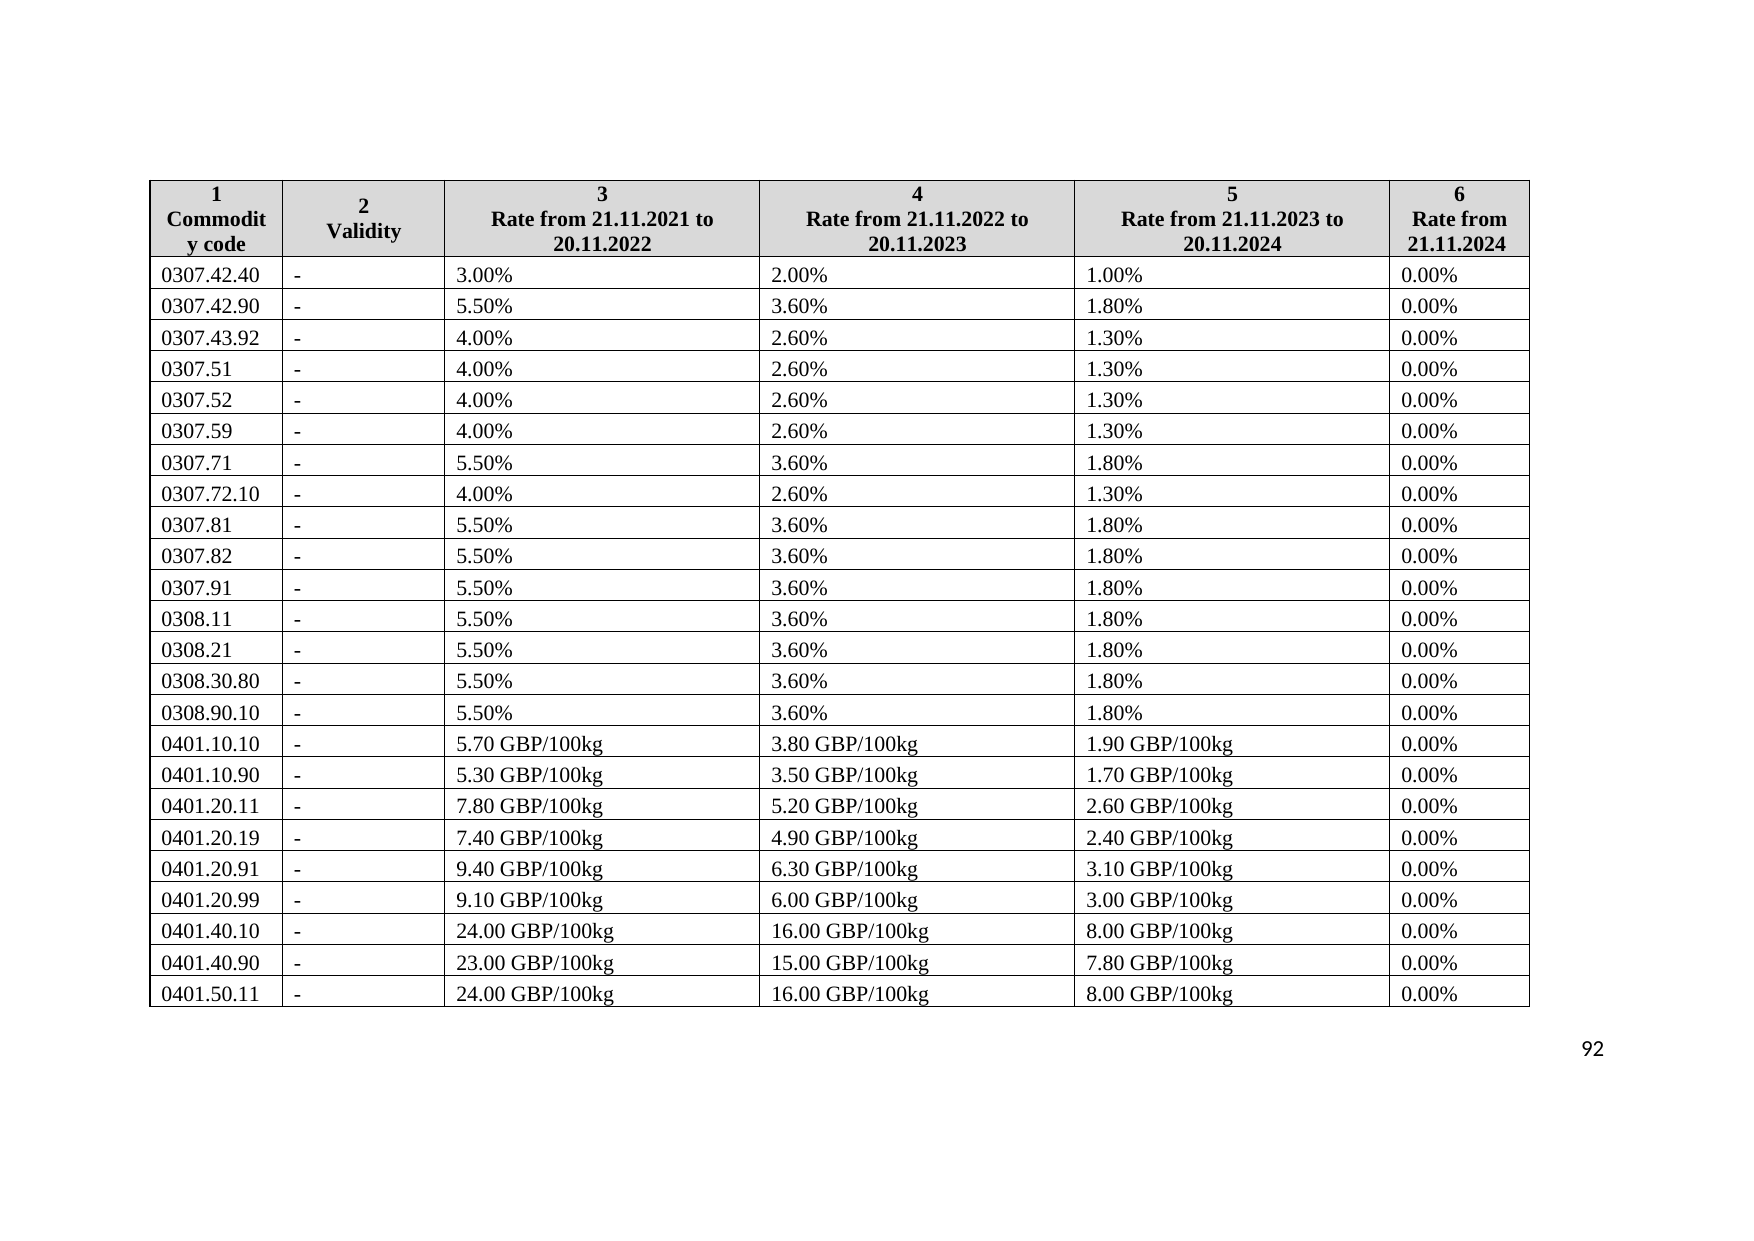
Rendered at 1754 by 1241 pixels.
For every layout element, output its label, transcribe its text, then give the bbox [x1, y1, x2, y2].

table_cell 0.00% [1390, 664, 1529, 694]
table_cell 0.00% [1390, 726, 1529, 756]
table_cell 4.00% [445, 476, 759, 506]
table_cell 5.50% [445, 601, 759, 631]
table_cell 4.00% [445, 320, 759, 350]
table_cell 0.00% [1390, 570, 1529, 600]
table_cell 7.40 GBP/100kg [445, 820, 759, 850]
table_cell 0307.43.92 [151, 320, 282, 350]
table_cell - [283, 351, 444, 381]
table_cell 0308.21 [151, 632, 282, 662]
table_cell 0307.81 [151, 507, 282, 537]
table_header 6 Rate from 21.11.2024 [1390, 181, 1529, 256]
table_cell - [283, 695, 444, 725]
table_cell - [283, 445, 444, 475]
table_cell 0307.91 [151, 570, 282, 600]
table_cell 2.60% [760, 351, 1074, 381]
table_header 5 Rate from 21.11.2023 to 20.11.2024 [1075, 181, 1389, 256]
table_cell 1.30% [1075, 351, 1389, 381]
table_cell 0.00% [1390, 476, 1529, 506]
table_cell 1.80% [1075, 445, 1389, 475]
table_cell 1.80% [1075, 507, 1389, 537]
table_cell 16.00 GBP/100kg [760, 976, 1074, 1006]
table_cell 5.50% [445, 664, 759, 694]
table_cell 0307.59 [151, 414, 282, 444]
table_cell 0.00% [1390, 914, 1529, 944]
table_cell 6.30 GBP/100kg [760, 851, 1074, 881]
table_cell - [283, 414, 444, 444]
table_header 1 Commodity code [151, 181, 282, 256]
table_cell 5.50% [445, 695, 759, 725]
table_cell 2.60 GBP/100kg [1075, 789, 1389, 819]
table_cell - [283, 257, 444, 287]
table_cell 0308.90.10 [151, 695, 282, 725]
table_cell 3.60% [760, 570, 1074, 600]
table_cell 0.00% [1390, 976, 1529, 1006]
table_cell 3.10 GBP/100kg [1075, 851, 1389, 881]
table_cell 0.00% [1390, 414, 1529, 444]
table_cell 0.00% [1390, 257, 1529, 287]
table_cell 4.00% [445, 414, 759, 444]
table_cell - [283, 976, 444, 1006]
table_cell - [283, 914, 444, 944]
table_cell 9.40 GBP/100kg [445, 851, 759, 881]
table_cell 0.00% [1390, 632, 1529, 662]
table_cell 0.00% [1390, 882, 1529, 912]
table_cell 1.80% [1075, 695, 1389, 725]
table_cell 3.60% [760, 289, 1074, 319]
table_cell - [283, 945, 444, 975]
table_cell - [283, 507, 444, 537]
table_cell 3.60% [760, 632, 1074, 662]
table_cell 0308.30.80 [151, 664, 282, 694]
table_cell 1.30% [1075, 476, 1389, 506]
table_cell 24.00 GBP/100kg [445, 914, 759, 944]
table_cell 5.50% [445, 507, 759, 537]
table_cell 5.50% [445, 445, 759, 475]
table_cell 0401.10.10 [151, 726, 282, 756]
table_cell 1.80% [1075, 539, 1389, 569]
table_header 2 Validity [283, 181, 444, 256]
table_cell 1.80% [1075, 664, 1389, 694]
table_cell 0.00% [1390, 851, 1529, 881]
table_cell 1.30% [1075, 382, 1389, 412]
table_header 3 Rate from 21.11.2021 to 20.11.2022 [445, 181, 759, 256]
table_cell 0.00% [1390, 320, 1529, 350]
table_cell 16.00 GBP/100kg [760, 914, 1074, 944]
table_cell - [283, 851, 444, 881]
table_cell 2.60% [760, 320, 1074, 350]
table_cell 3.60% [760, 539, 1074, 569]
table_cell 3.00 GBP/100kg [1075, 882, 1389, 912]
table_cell 1.70 GBP/100kg [1075, 757, 1389, 787]
table_cell 9.10 GBP/100kg [445, 882, 759, 912]
table_cell 0.00% [1390, 601, 1529, 631]
table_cell 24.00 GBP/100kg [445, 976, 759, 1006]
table_cell - [283, 789, 444, 819]
table_cell 0.00% [1390, 289, 1529, 319]
table_cell 0.00% [1390, 507, 1529, 537]
table_cell 7.80 GBP/100kg [445, 789, 759, 819]
table_cell - [283, 757, 444, 787]
table_cell 15.00 GBP/100kg [760, 945, 1074, 975]
table_cell 8.00 GBP/100kg [1075, 976, 1389, 1006]
table_cell 1.30% [1075, 414, 1389, 444]
table_cell - [283, 664, 444, 694]
table_cell 0308.11 [151, 601, 282, 631]
table_cell 3.80 GBP/100kg [760, 726, 1074, 756]
table_cell 0.00% [1390, 789, 1529, 819]
table_cell 7.80 GBP/100kg [1075, 945, 1389, 975]
table_cell 0.00% [1390, 539, 1529, 569]
table_cell 0307.51 [151, 351, 282, 381]
table_cell - [283, 539, 444, 569]
table_cell 0.00% [1390, 945, 1529, 975]
table_cell - [283, 632, 444, 662]
table_cell 5.50% [445, 289, 759, 319]
table_cell 0401.20.19 [151, 820, 282, 850]
table_cell 3.60% [760, 664, 1074, 694]
table_cell 0.00% [1390, 351, 1529, 381]
table_cell - [283, 382, 444, 412]
table_cell - [283, 882, 444, 912]
table_cell 5.20 GBP/100kg [760, 789, 1074, 819]
table_cell 5.50% [445, 570, 759, 600]
table_cell 5.70 GBP/100kg [445, 726, 759, 756]
table_cell 0401.40.90 [151, 945, 282, 975]
table_cell 1.90 GBP/100kg [1075, 726, 1389, 756]
table_cell 0307.42.90 [151, 289, 282, 319]
table_cell - [283, 820, 444, 850]
table_cell 1.30% [1075, 320, 1389, 350]
table_cell - [283, 476, 444, 506]
table_cell 3.50 GBP/100kg [760, 757, 1074, 787]
table_cell 2.60% [760, 382, 1074, 412]
table_cell 1.80% [1075, 632, 1389, 662]
table_cell 3.60% [760, 507, 1074, 537]
table_cell - [283, 570, 444, 600]
table_cell 0401.20.11 [151, 789, 282, 819]
table_cell - [283, 289, 444, 319]
table_cell 0307.52 [151, 382, 282, 412]
table_cell 5.50% [445, 539, 759, 569]
table_cell 0307.42.40 [151, 257, 282, 287]
table_cell 0307.82 [151, 539, 282, 569]
table_cell 2.60% [760, 414, 1074, 444]
table_cell 5.50% [445, 632, 759, 662]
table_cell 1.80% [1075, 570, 1389, 600]
table_cell 0.00% [1390, 757, 1529, 787]
table_cell 5.30 GBP/100kg [445, 757, 759, 787]
table_cell 2.00% [760, 257, 1074, 287]
table_cell 2.60% [760, 476, 1074, 506]
table_cell 1.00% [1075, 257, 1389, 287]
table_cell 0.00% [1390, 820, 1529, 850]
table_cell 4.90 GBP/100kg [760, 820, 1074, 850]
table_cell 0401.50.11 [151, 976, 282, 1006]
table_cell 23.00 GBP/100kg [445, 945, 759, 975]
table_cell 8.00 GBP/100kg [1075, 914, 1389, 944]
table_cell 0307.71 [151, 445, 282, 475]
table_cell 0.00% [1390, 382, 1529, 412]
table_cell 1.80% [1075, 289, 1389, 319]
table_cell 0.00% [1390, 445, 1529, 475]
table_cell 0401.20.91 [151, 851, 282, 881]
table_cell 6.00 GBP/100kg [760, 882, 1074, 912]
table_cell 4.00% [445, 351, 759, 381]
table_cell - [283, 320, 444, 350]
table_cell 0401.40.10 [151, 914, 282, 944]
table_cell 0401.10.90 [151, 757, 282, 787]
table_cell 0401.20.99 [151, 882, 282, 912]
table_cell - [283, 726, 444, 756]
table_cell 3.60% [760, 601, 1074, 631]
table_cell 2.40 GBP/100kg [1075, 820, 1389, 850]
table_cell 0.00% [1390, 695, 1529, 725]
table_cell 0307.72.10 [151, 476, 282, 506]
table_header 4 Rate from 21.11.2022 to 20.11.2023 [760, 181, 1074, 256]
table_cell 1.80% [1075, 601, 1389, 631]
table_cell 4.00% [445, 382, 759, 412]
table_cell 3.60% [760, 695, 1074, 725]
table_cell 3.00% [445, 257, 759, 287]
table_cell 3.60% [760, 445, 1074, 475]
table_cell - [283, 601, 444, 631]
